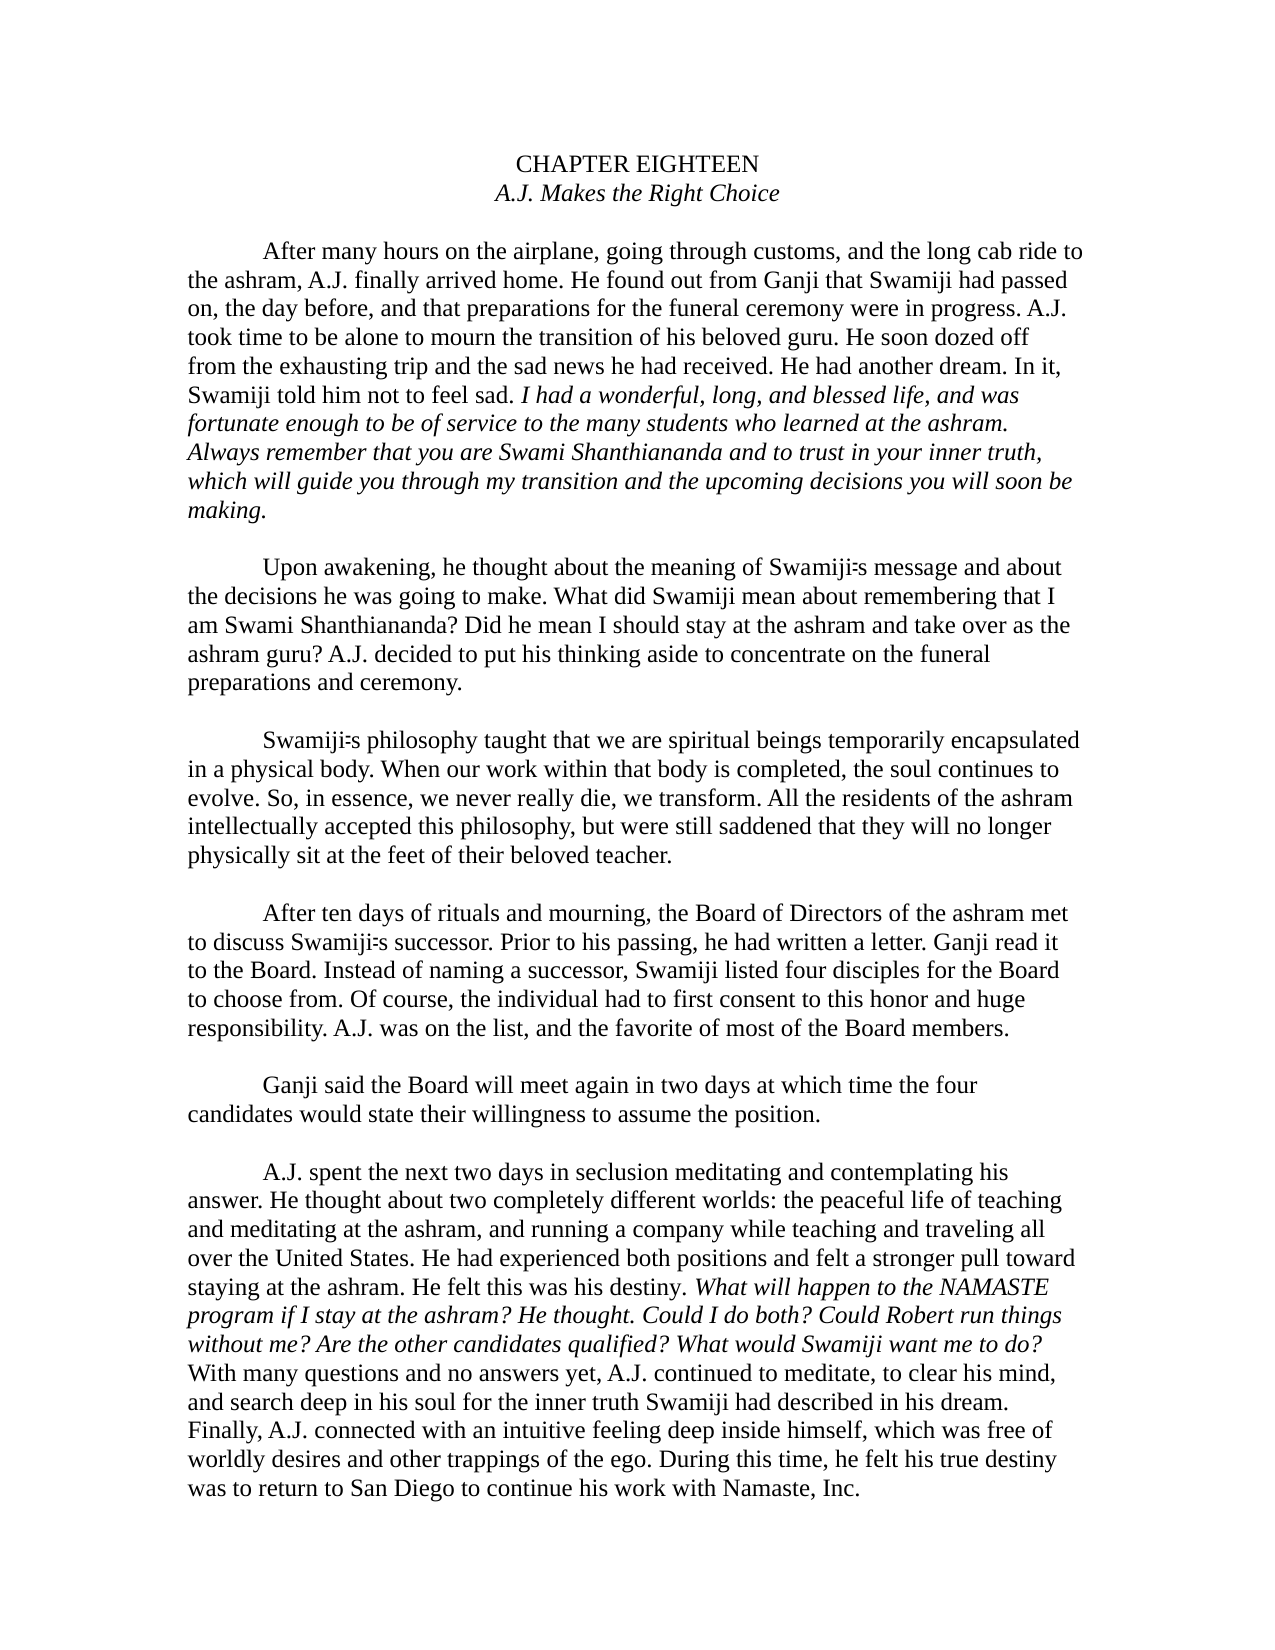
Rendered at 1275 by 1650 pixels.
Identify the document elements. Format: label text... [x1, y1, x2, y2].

text A.J. Makes the Right Choice [495, 178, 1100, 207]
text Always remember that you are Swami Shanthiananda and to trust in your inner truth, which will guide you through my transition and the upcoming decisions you will soon be making. [187, 437, 1076, 523]
text Ganji said the Board will meet again in two days at which time the four candidates would state their willingness to assume the position. [187, 1070, 980, 1128]
text Swamiji=s philosophy taught that we are spiritual beings temporarily encapsulated in a physical body. When our work within that body is completed, the soul continues to evolve. So, in essence, we never really die, we transform. All the residents of the ashram intellectually accepted this philosophy, but were still saddened that they will no longer physically sit at the feet of their beloved teacher. [187, 725, 1086, 869]
text CHAPTER EIGHTEEN [516, 149, 1100, 178]
text After ten days of rituals and mourning, the Board of Directors of the ashram met to discuss Swamiji=s successor. Prior to his passing, he had written a letter. Ganji read it to the Board. Instead of naming a successor, Swamiji listed four disciples for the Board to choose from. Of course, the individual had to first consent to this honor and huge responsibility. A.J. was on the list, and the favorite of most of the Board members. [187, 898, 1071, 1042]
text A.J. spent the next two days in seclusion meditating and contemplating his answer. He thought about two completely different worlds: the peaceful life of teaching and meditating at the ashram, and running a company while teaching and traveling all over the United States. He had experienced both positions and felt a stronger pull toward staying at the ashram. He felt this was his destiny. What will happen to the NAMASTE program if I stay at the ashram? He thought. Could I do both? Could Robert run things without me? Are the other candidates qualified? What would Swamiji want me to do? With many questions and no answers yet, A.J. continued to meditate, to clear his mind, and search deep in his soul for the inner truth Swamiji had described in his dream. Finally, A.J. connected with an intuitive feeling deep inside himself, which was free of worldly desires and other trappings of the ego. During this time, he felt his true destiny was to return to San Diego to continue his work with Namaste, Inc. [187, 1157, 1084, 1502]
text After many hours on the airplane, going through customs, and the long cab ride to the ashram, A.J. finally arrived home. He found out from Ganji that Swamiji had passed on, the day before, and that preparations for the funeral ceremony were in progress. A.J. took time to be alone to mourn the transition of his beloved guru. He soon dozed off from the exhausting trip and the sad news he had received. He had another dream. In it, Swamiji told him not to feel sad. I had a wonderful, long, and blessed life, and was fortunate enough to be of service to the many students who learned at the ashram. [187, 236, 1083, 437]
text Upon awakening, he thought about the meaning of Swamiji=s message and about the decisions he was going to make. What did Swamiji mean about remembering that I am Swami Shanthiananda? Did he mean I should stay at the ashram and take over as the ashram guru? A.J. decided to put his thinking aside to concentrate on the funeral preparations and ceremony. [187, 552, 1084, 696]
